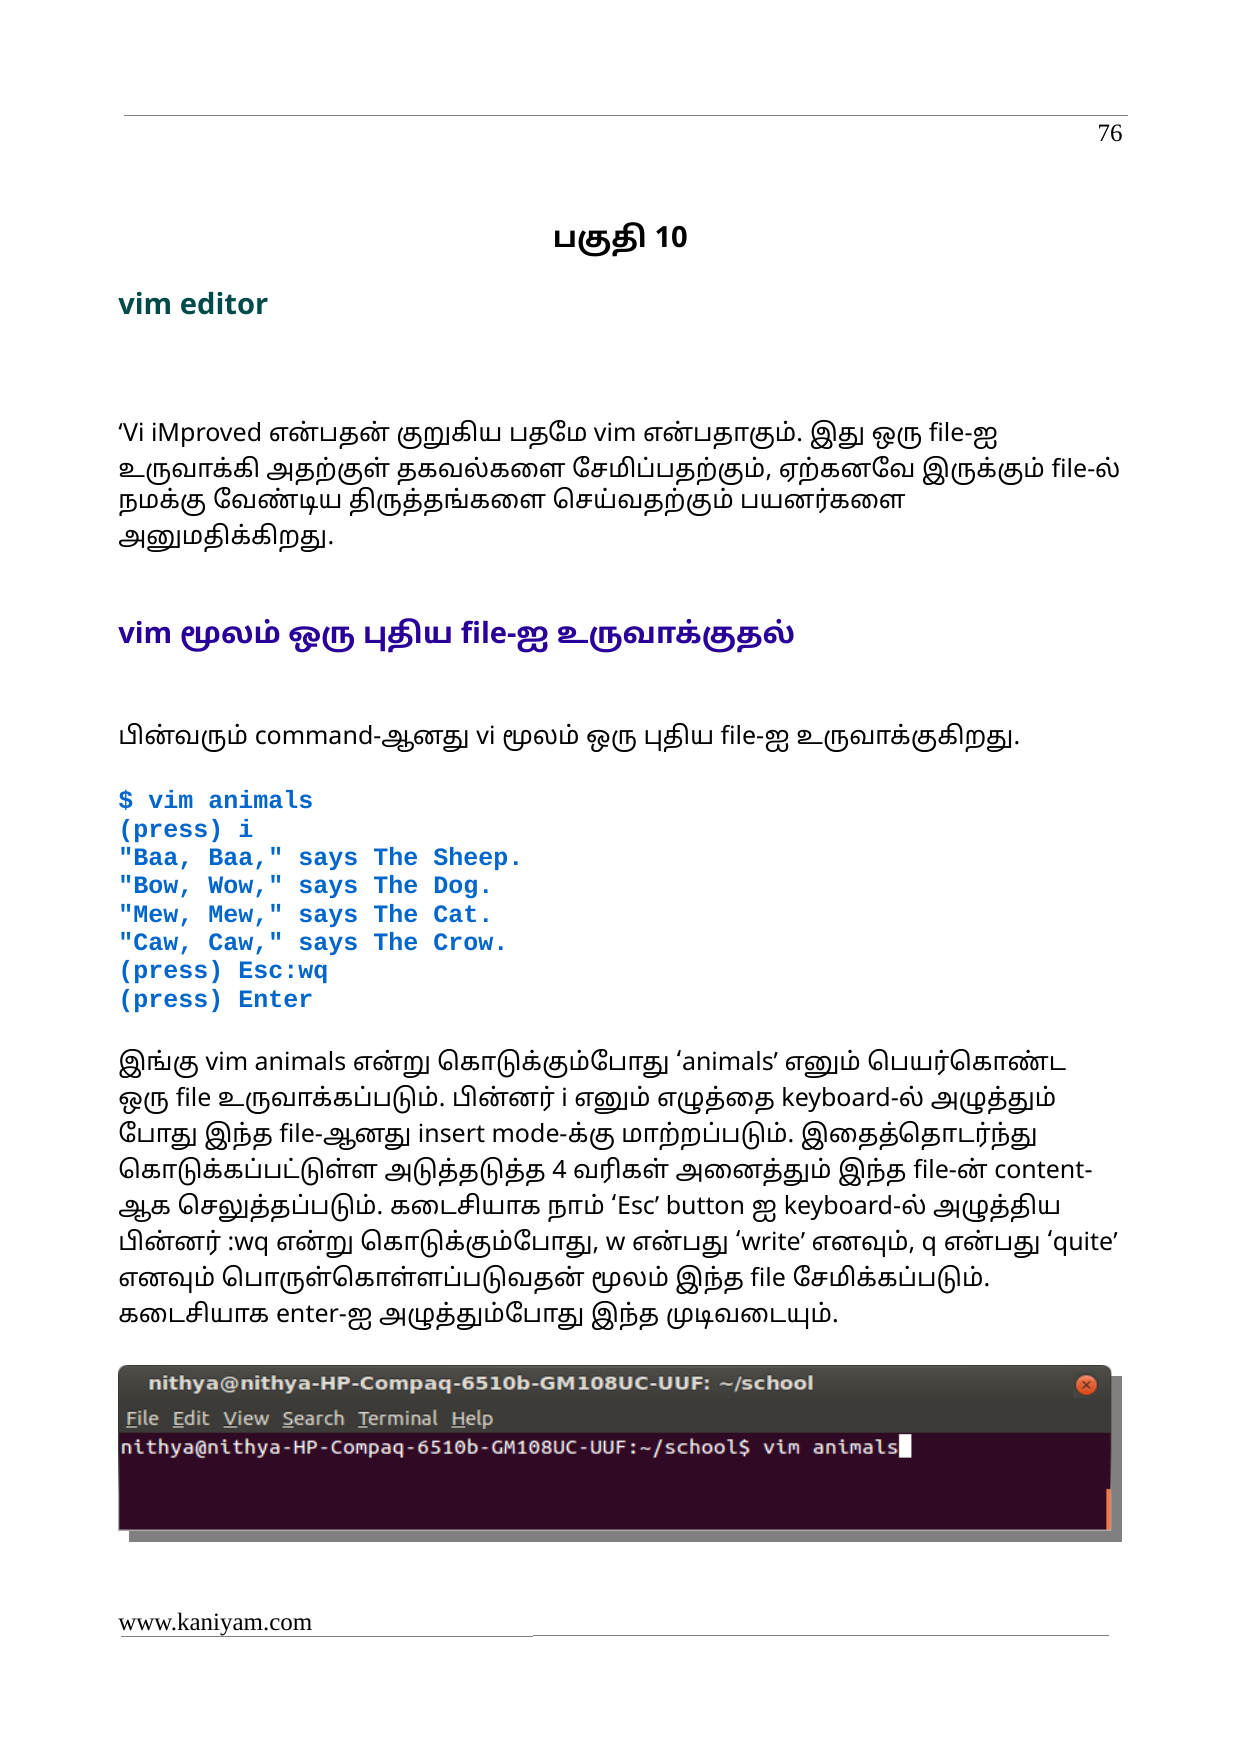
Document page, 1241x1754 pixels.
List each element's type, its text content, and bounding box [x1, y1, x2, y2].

picture [118, 1365, 1112, 1531]
text (press) Esc:wq [118, 958, 1122, 986]
subtitle பகுதி 10 [118, 216, 1122, 258]
text (press) i [118, 816, 1122, 845]
subtitle vim editor [118, 283, 1122, 323]
text "Baa, Baa," says The Sheep. [118, 845, 1122, 873]
text ‘Vi iMproved என்பதன் குறுகிய பதமே vim என்பதாகும். இது ஒரு file-ஐ உருவாக்கி அதற்குள் தகவல்களை சேமிப்பதற்கும், ஏற்கனவே இருக்கும் file-ல் நமக்கு வேண்டிய திருத்தங்களை செய்வதற்கும் பயனர்களை அனுமதிக்கிறது. [118, 414, 1122, 553]
text "Caw, Caw," says The Crow. [118, 930, 1122, 958]
text (press) Enter [118, 986, 1122, 1015]
subtitle vim மூலம் ஒரு புதிய file-ஐ உருவாக்குதல் [118, 613, 1122, 654]
text "Bow, Wow," says The Dog. [118, 873, 1122, 901]
text இங்கு vim animals என்று கொடுக்கும்போது ‘animals’ எனும் பெயர்கொண்ட ஒரு file உருவாக்கப்படும். பின்னர் i எனும் எழுத்தை keyboard-ல் அழுத்தும் போது இந்த file-ஆனது insert mode-க்கு மாற்றப்படும். இதைத்தொடர்ந்து கொடுக்கப்பட்டுள்ள அடுத்தடுத்த 4 வரிகள் அனைத்தும் இந்த file-ன் content-ஆக செலுத்தப்படும். கடைசியாக நாம் ‘Esc’ button ஐ keyboard-ல் அழுத்திய பின்னர் :wq என்று கொடுக்கும்போது, w என்பது ‘write’ எனவும், q என்பது ‘quite’ எனவும் பொருள்கொள்ளப்படுவதன் மூலம் இந்த file சேமிக்கப்படும். கடைசியாக enter-ஐ அழுத்தும்போது இந்த முடிவடையும். [118, 1043, 1122, 1331]
text "Mew, Mew," says The Cat. [118, 901, 1122, 930]
text $ vim animals [118, 788, 1122, 816]
text பின்வரும் command-ஆனது vi மூலம் ஒரு புதிய file-ஐ உருவாக்குகிறது. [118, 718, 1122, 754]
